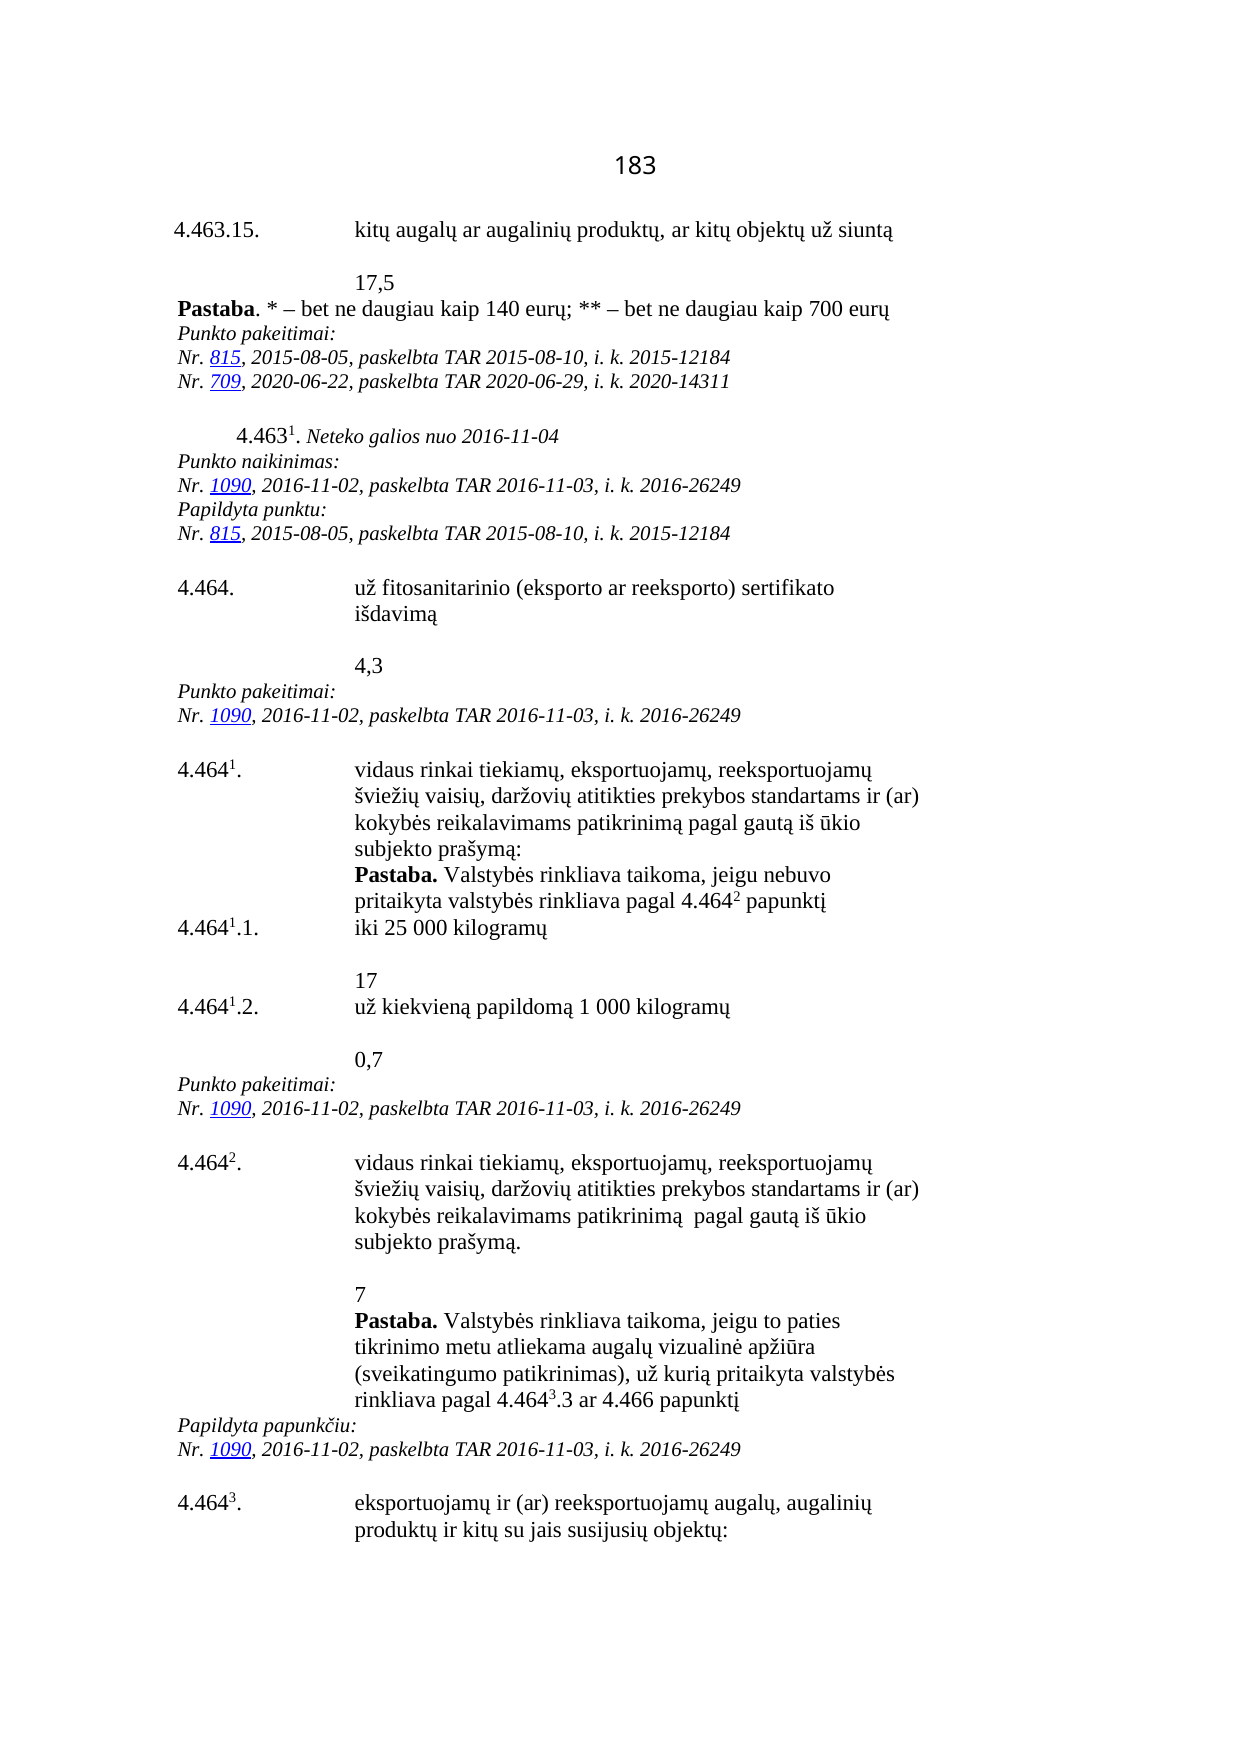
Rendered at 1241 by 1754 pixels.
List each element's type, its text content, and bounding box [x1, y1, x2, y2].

text Nr. 709, 2020-06-22, paskelbta TAR 2020-06-29, i. k. 2020-14311 [177, 369, 1093, 393]
text kokybės reikalavimams patikrinimą pagal gautą iš ūkio [354, 1202, 945, 1228]
text subjekto prašymą. 7 [354, 1228, 945, 1307]
text Nr. 1090, 2016-11-02, paskelbta TAR 2016-11-03, i. k. 2016-26249 [177, 1437, 1093, 1461]
text 4.464. už fitosanitarinio (eksporto ar reeksporto) sertifikato [177, 573, 945, 600]
text Punkto pakeitimai: [177, 1072, 1093, 1096]
text 4.4643. eksportuojamų ir (ar) reeksportuojamų augalų, augalinių [177, 1489, 945, 1516]
text 4.4641.1. iki 25 000 kilogramų 17 [177, 914, 945, 993]
text subjekto prašymą: [354, 835, 945, 861]
text Papildyta punktu: [177, 497, 1093, 521]
text Nr. 815, 2015-08-05, paskelbta TAR 2015-08-10, i. k. 2015-12184 [177, 345, 1093, 369]
text 4.4642. vidaus rinkai tiekiamų, eksportuojamų, reeksportuojamų [177, 1149, 945, 1175]
text Nr. 1090, 2016-11-02, paskelbta TAR 2016-11-03, i. k. 2016-26249 [177, 1096, 1093, 1120]
text 4.4641.2. už kiekvieną papildomą 1 000 kilogramų 0,7 [177, 993, 945, 1072]
text kokybės reikalavimams patikrinimą pagal gautą iš ūkio [354, 808, 945, 835]
text Pastaba. * – bet ne daugiau kaip 140 eurų; ** – bet ne daugiau kaip 700 eurų [174, 295, 1063, 321]
text Nr. 1090, 2016-11-02, paskelbta TAR 2016-11-03, i. k. 2016-26249 [177, 473, 1093, 497]
text 4.4631. Neteko galios nuo 2016-11-04 [177, 422, 1093, 448]
text Nr. 1090, 2016-11-02, paskelbta TAR 2016-11-03, i. k. 2016-26249 [177, 703, 1093, 727]
text Punkto pakeitimai: [177, 321, 1093, 345]
text rinkliava pagal 4.4643.3 ar 4.466 papunktį [354, 1386, 945, 1412]
text 4.463.15. kitų augalų ar augalinių produktų, ar kitų objektų už siuntą 17,5 [174, 216, 1004, 295]
text (sveikatingumo patikrinimas), už kurią pritaikyta valstybės [354, 1360, 945, 1386]
text 4.4641. vidaus rinkai tiekiamų, eksportuojamų, reeksportuojamų [177, 756, 945, 782]
text šviežių vaisių, daržovių atitikties prekybos standartams ir (ar) [354, 1175, 945, 1202]
text tikrinimo metu atliekama augalų vizualinė apžiūra [354, 1333, 945, 1360]
text Pastaba. Valstybės rinkliava taikoma, jeigu to paties [354, 1307, 945, 1333]
text pritaikyta valstybės rinkliava pagal 4.4642 papunktį [354, 888, 945, 914]
text Punkto naikinimas: [177, 448, 1093, 473]
text šviežių vaisių, daržovių atitikties prekybos standartams ir (ar) [354, 782, 945, 808]
text Punkto pakeitimai: [177, 679, 1093, 703]
text Pastaba. Valstybės rinkliava taikoma, jeigu nebuvo [354, 861, 945, 888]
text išdavimą 4,3 [354, 600, 945, 679]
text Papildyta papunkčiu: [177, 1412, 1093, 1437]
text produktų ir kitų su jais susijusių objektų: [354, 1516, 945, 1542]
text Nr. 815, 2015-08-05, paskelbta TAR 2015-08-10, i. k. 2015-12184 [177, 521, 1093, 545]
